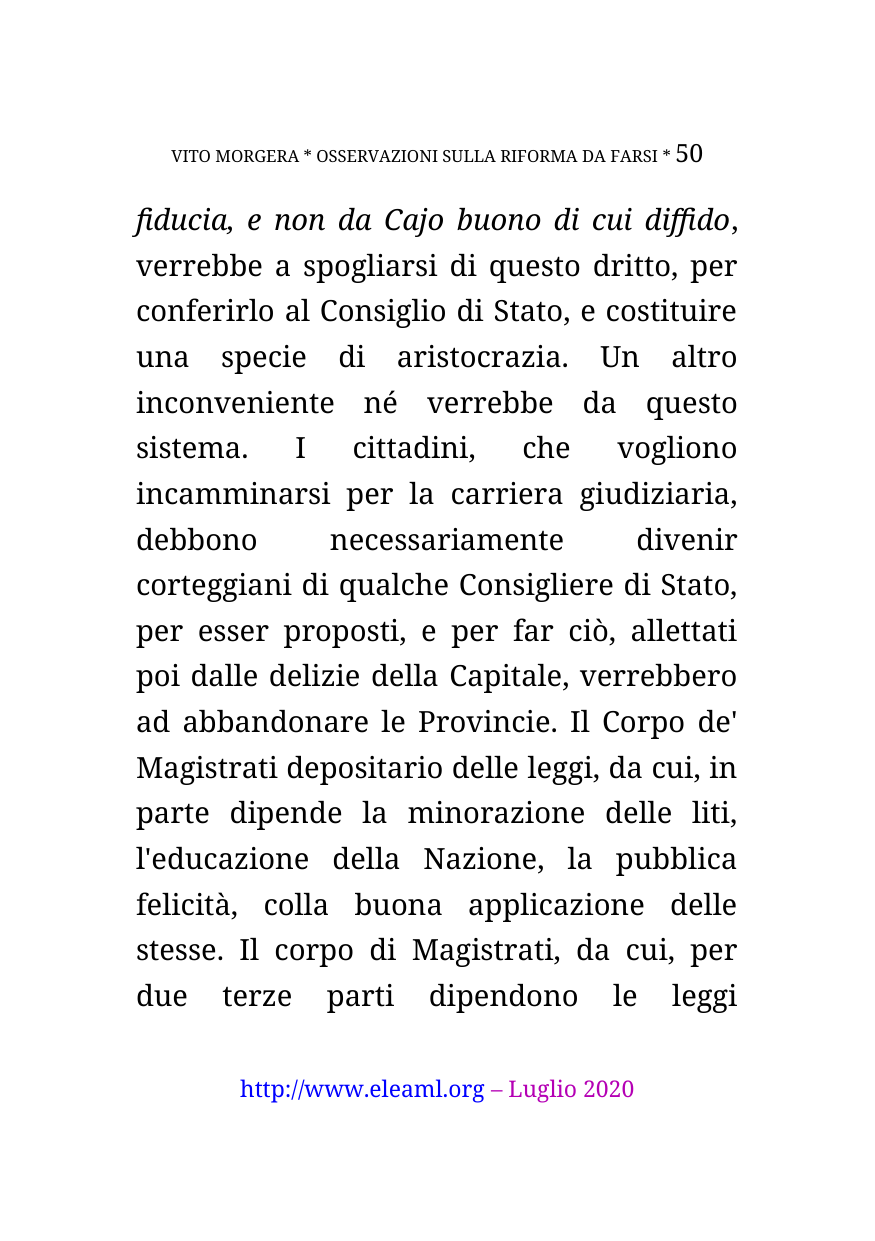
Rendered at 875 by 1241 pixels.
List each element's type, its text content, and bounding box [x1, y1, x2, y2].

text fiducia, e non da Cajo buono di cui diffido, verrebbe a spogliarsi di questo dritto, per conferirlo al Consiglio di Stato, e costituire una specie di aristocrazia. Un altro inconveniente né verrebbe da questo sistema. I cittadini, che vogliono incamminarsi per la carriera giudiziaria, debbono necessariamente divenir corteggiani di qualche Consigliere di Stato, per esser proposti, e per far ciò, allettati poi dalle delizie della Capitale, verrebbero ad abbandonare le Provincie. Il Corpo de' Magistrati depositario delle leggi, da cui, in parte dipende la minorazione delle liti, l'educazione della Nazione, la pubblica felicità, colla buona applicazione delle stesse. Il corpo di Magistrati, da cui, per due terze parti dipendono le leggi [136, 199, 738, 1015]
